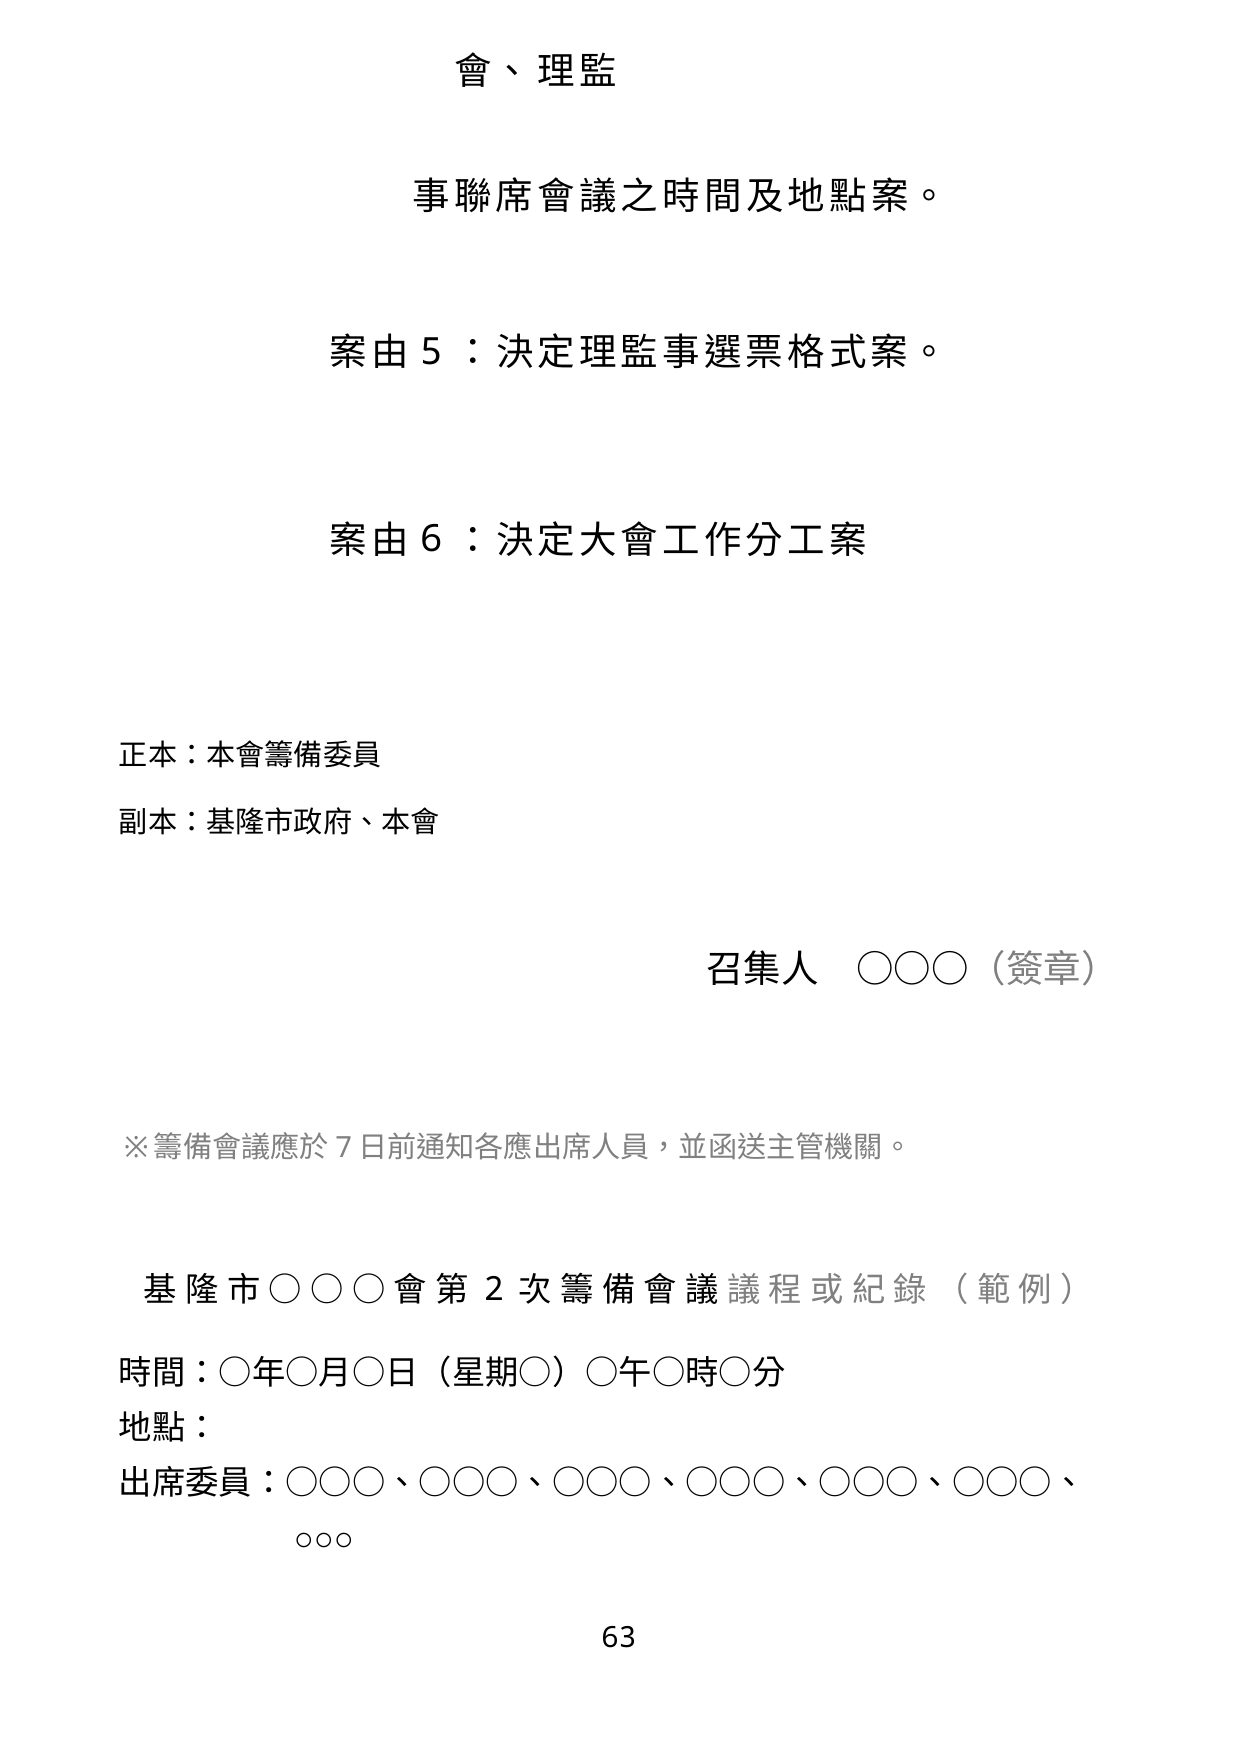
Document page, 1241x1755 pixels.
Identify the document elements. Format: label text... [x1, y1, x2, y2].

text 時間：○年○月○日（星期○）○午○時○分 [119, 1344, 1119, 1394]
text 會、理監 [119, 27, 1119, 89]
text ○○○ [244, 1510, 1119, 1560]
text 正本：本會籌備委員 [119, 742, 1119, 771]
text 案由5：決定理監事選票格式案。 [119, 277, 1119, 402]
text 案由6：決定大會工作分工案 [119, 464, 1119, 589]
text 出席委員：○○○、○○○、○○○、○○○、○○○、○○○、 [119, 1455, 1119, 1505]
text 地點： [119, 1399, 1119, 1449]
text 副本：基隆市政府、本會 [119, 809, 1119, 838]
text ※籌備會議應於7日前通知各應出席人員，並函送主管機關。 [119, 1117, 1119, 1167]
text 召集人 ○○○（簽章） [119, 942, 1119, 992]
text 基隆市○○○會第2次籌備會議議程或紀錄（範例） [119, 1214, 1119, 1339]
text 事聯席會議之時間及地點案。 [161, 152, 1119, 214]
